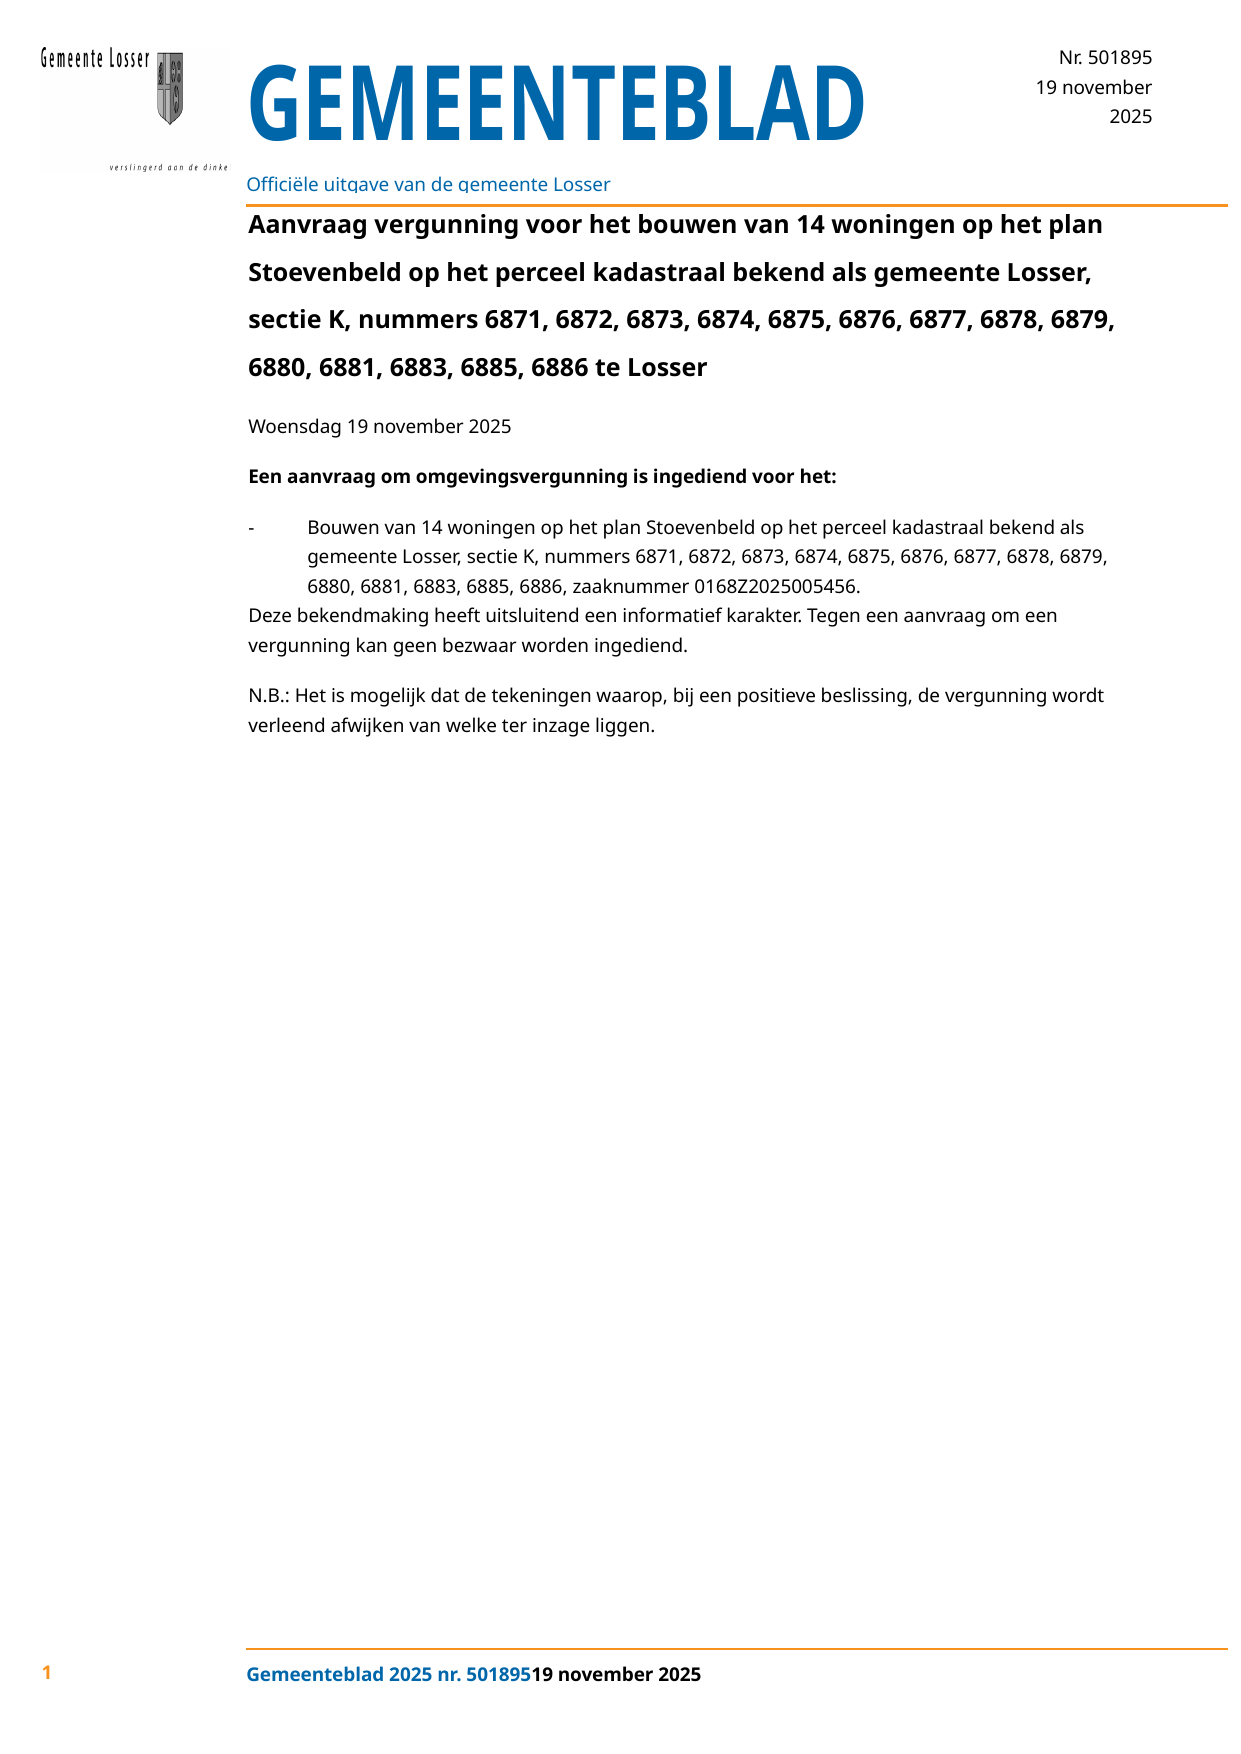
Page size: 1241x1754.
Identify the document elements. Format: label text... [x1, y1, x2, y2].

picture [41, 47, 231, 172]
text Aanvraag vergunning voor het bouwen van 14 woningen op het plan Stoevenbeld op het perceel kadastraal bekend als gemeente Losser, sectie K, nummers 6871, 6872, 6873, 6874, 6875, 6876, 6877, 6878, 6879, 6880, 6881, 6883, 6885, 6886 te Losser [248, 207, 1152, 384]
text N.B.: Het is mogelijk dat de tekeningen waarop, bij een positieve beslissing, de vergunning wordt verleend afwijken van welke ter inzage liggen. [248, 683, 1152, 738]
text Een aanvraag om omgevingsvergunning is ingediend voor het: [248, 463, 1152, 489]
text Woensdag 19 november 2025 [248, 413, 1152, 439]
list Bouwen van 14 woningen op het plan Stoevenbeld op het perceel kadastraal bekend als gemeente Losser, sectie K, nummers 6871, 6872, 6873, 6874, 6875, 6876, 6877, 6878, 6879, 6880, 6881, 6883, 6885, 6886, zaaknummer 0168Z2025005456. [248, 514, 1152, 599]
text Deze bekendmaking heeft uitsluitend een informatief karakter. Tegen een aanvraag om een vergunning kan geen bezwaar worden ingediend. [248, 603, 1152, 658]
